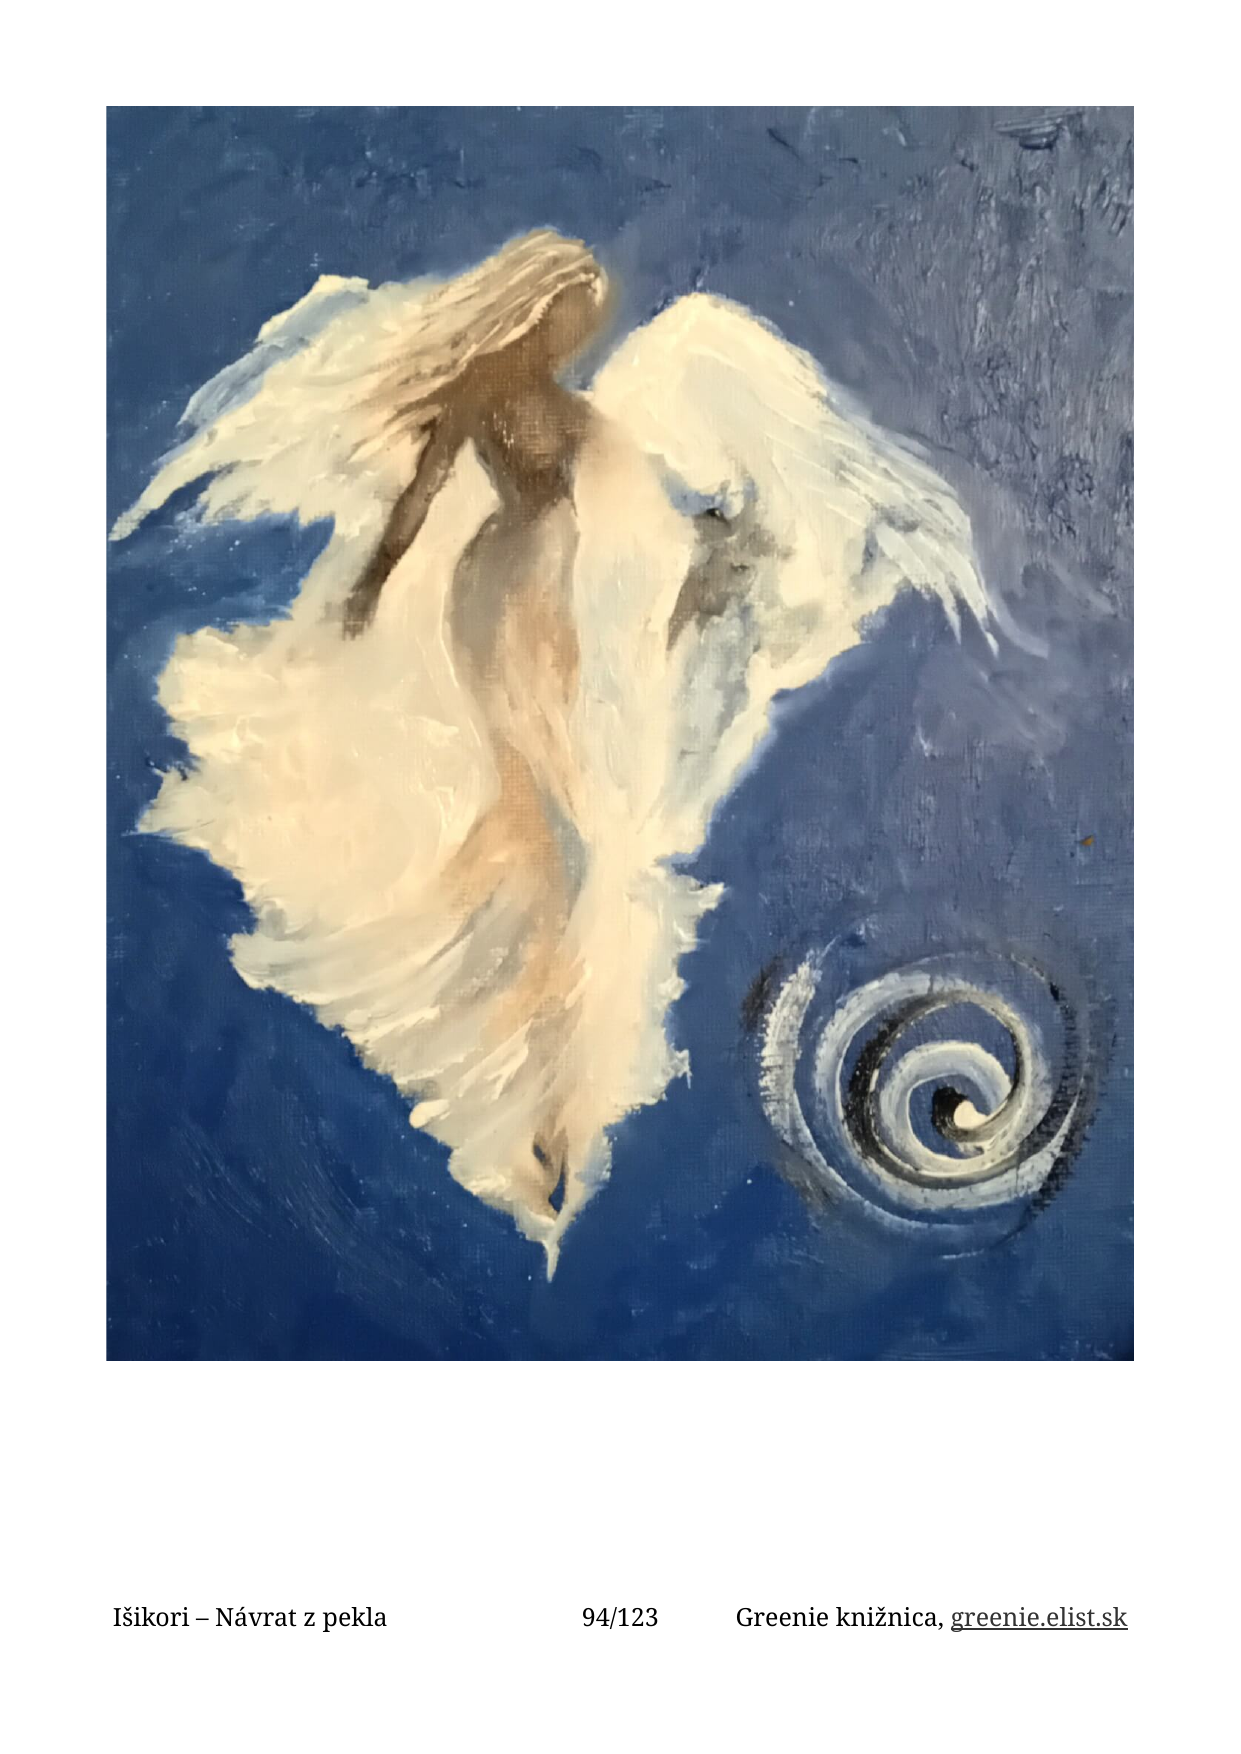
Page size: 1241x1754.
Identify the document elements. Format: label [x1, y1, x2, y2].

picture [106, 106, 1134, 1361]
